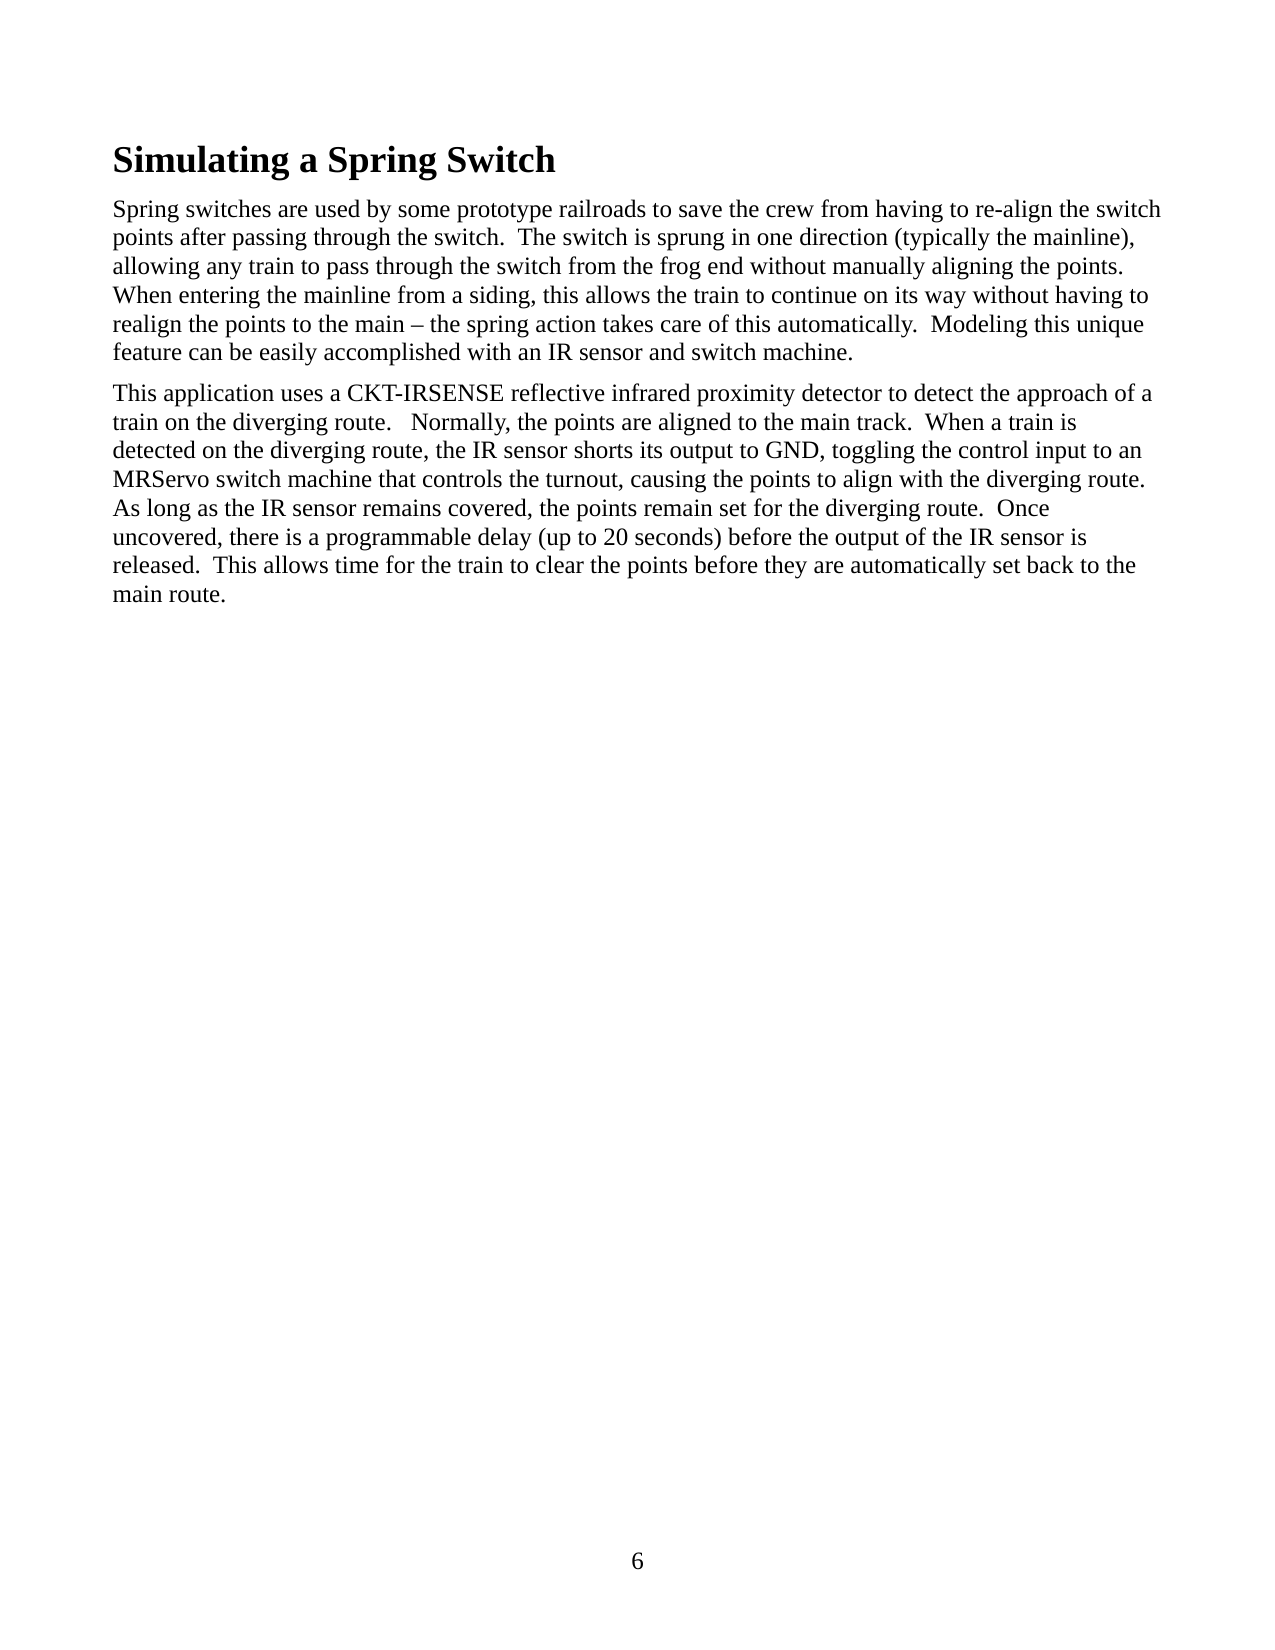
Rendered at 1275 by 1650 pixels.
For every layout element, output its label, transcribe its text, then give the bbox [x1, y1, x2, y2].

subtitle Simulating a Spring Switch [112, 137, 1162, 181]
text Spring switches are used by some prototype railroads to save the crew from having to re-align the switch points after passing through the switch. The switch is sprung in one direction (typically the mainline), allowing any train to pass through the switch from the frog end without manually aligning the points. When entering the mainline from a siding, this allows the train to continue on its way without having to realign the points to the main – the spring action takes care of this automatically. Modeling this unique feature can be easily accomplished with an IR sensor and switch machine. [112, 194, 1162, 366]
text This application uses a CKT-IRSENSE reflective infrared proximity detector to detect the approach of a train on the diverging route. Normally, the points are aligned to the main track. When a train is detected on the diverging route, the IR sensor shorts its output to GND, toggling the control input to an MRServo switch machine that controls the turnout, causing the points to align with the diverging route. As long as the IR sensor remains covered, the points remain set for the diverging route. Once uncovered, there is a programmable delay (up to 20 seconds) before the output of the IR sensor is released. This allows time for the train to clear the points before they are automatically set back to the main route. [112, 378, 1162, 608]
